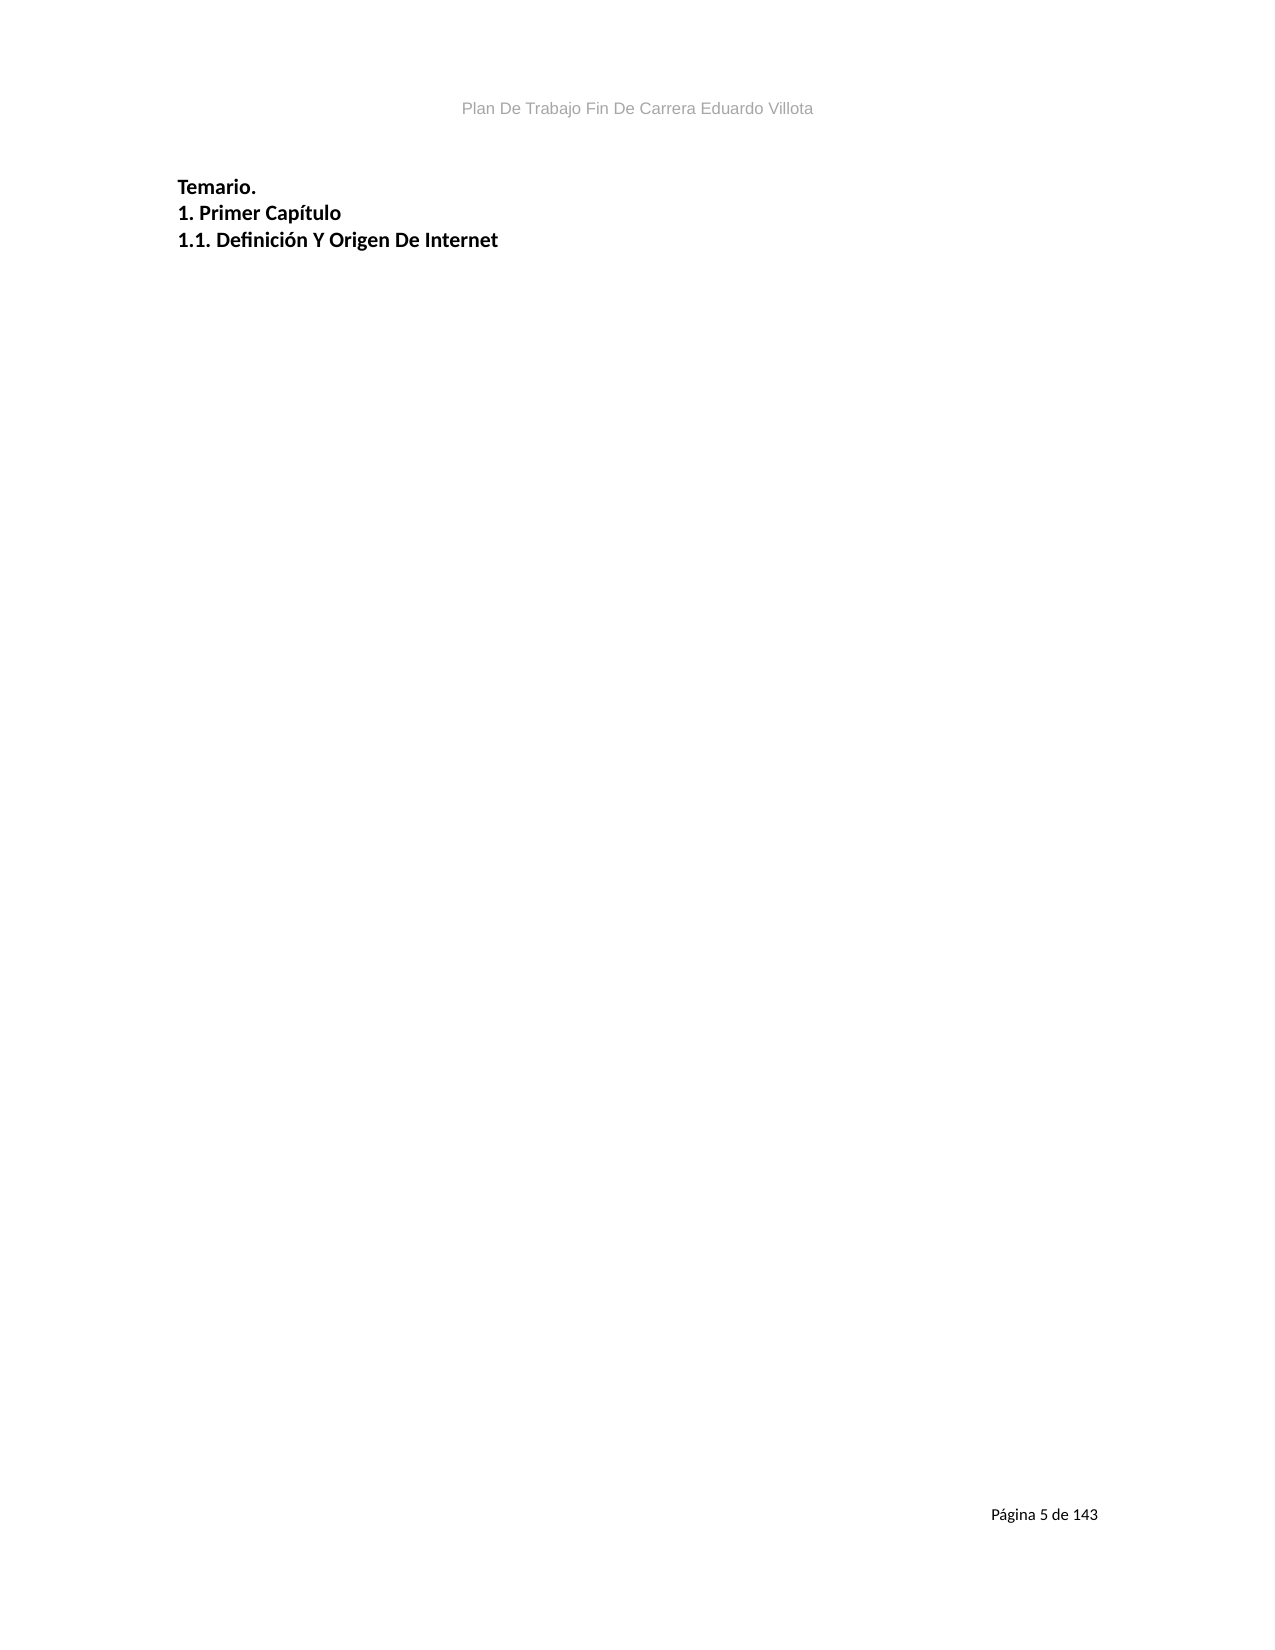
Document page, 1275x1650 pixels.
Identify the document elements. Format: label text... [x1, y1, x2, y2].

text 1. Primer Capítulo [177, 199, 1098, 226]
text Temario. [177, 173, 1098, 199]
text 1.1. Definición Y Origen De Internet [177, 226, 1098, 253]
